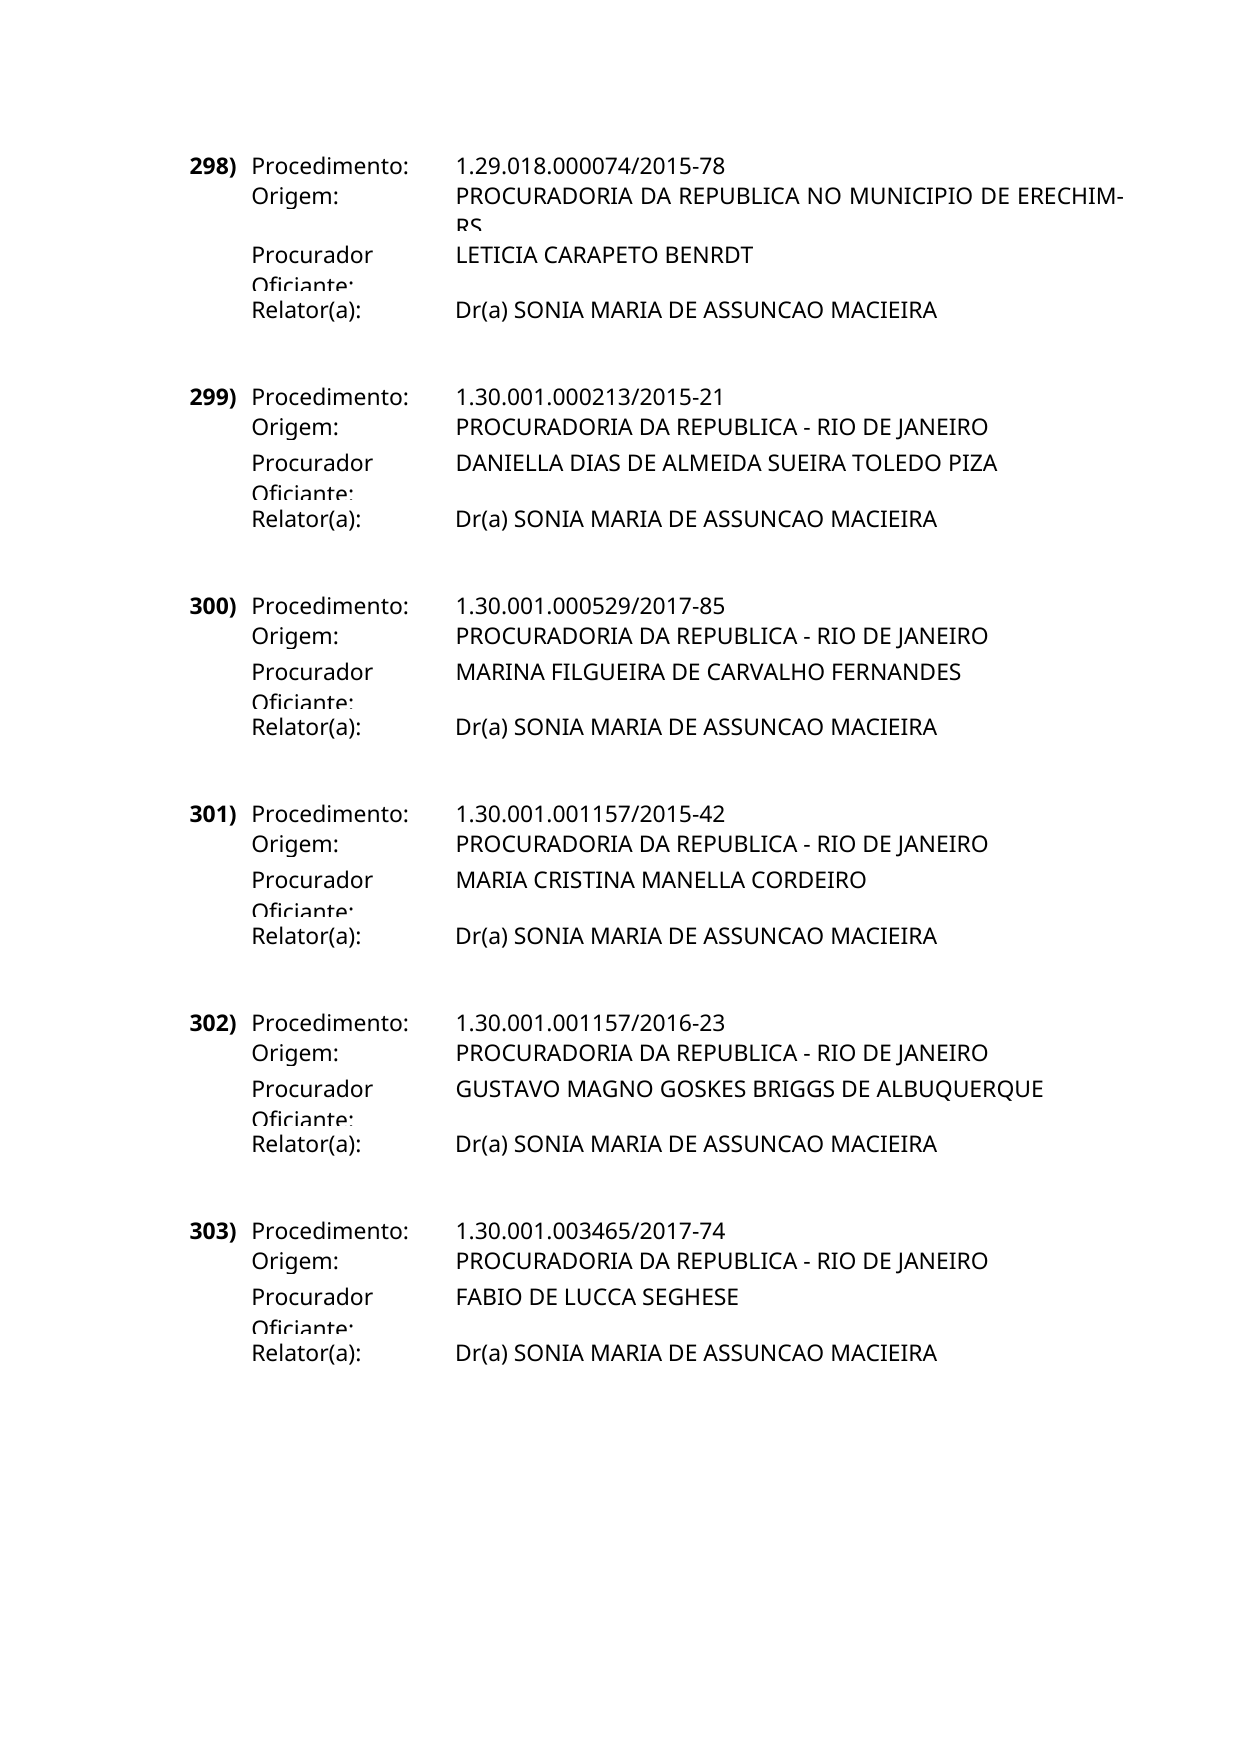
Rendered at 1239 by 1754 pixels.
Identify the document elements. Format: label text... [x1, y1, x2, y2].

table_cell [1125, 1065, 1239, 1073]
table_cell [251, 648, 455, 656]
table_cell [189, 1065, 251, 1073]
table_cell [0, 440, 189, 447]
table_cell [0, 711, 189, 741]
table_cell PROCURADORIA DA REPUBLICA - RIO DE JANEIRO [455, 1245, 1124, 1274]
table_cell [1125, 239, 1239, 289]
table_cell [1125, 150, 1239, 178]
table_cell [1125, 590, 1239, 618]
table_cell 1.29.018.000074/2015-78 [455, 150, 1124, 178]
table_cell [189, 828, 251, 857]
table_cell [251, 209, 455, 231]
table_cell [1125, 711, 1239, 741]
table_cell [0, 1274, 189, 1281]
table_cell Procurador Oficiante: [251, 1073, 455, 1125]
table_cell 1.30.001.003465/2017-74 [455, 1215, 1124, 1244]
table_cell Procedimento: [251, 1007, 455, 1035]
table_cell [189, 1158, 251, 1215]
table_cell [189, 533, 251, 589]
table_cell PROCURADORIA DA REPUBLICA - RIO DE JANEIRO [455, 828, 1124, 857]
table_cell [0, 1073, 189, 1124]
table_cell [0, 503, 189, 533]
table_cell [0, 864, 189, 915]
table_cell FABIO DE LUCCA SEGHESE [455, 1281, 1124, 1332]
table_cell [0, 1128, 189, 1158]
table_cell [0, 294, 189, 324]
table_cell [189, 411, 251, 439]
table_cell [1125, 1281, 1239, 1332]
table_cell Origem: [251, 180, 455, 208]
table_cell [1125, 741, 1239, 798]
table_cell Procedimento: [251, 1215, 455, 1244]
table_header [1125, 0, 1239, 150]
table_cell Procedimento: [251, 798, 455, 827]
table_cell [1125, 209, 1239, 231]
table_cell [0, 656, 189, 707]
table_cell [189, 648, 251, 656]
table_header [189, 0, 251, 150]
table_cell [1125, 828, 1239, 857]
table_cell [189, 1128, 251, 1158]
table_cell [1125, 1073, 1239, 1124]
table_cell [0, 828, 189, 857]
table_cell [189, 440, 251, 447]
table_cell MARINA FILGUEIRA DE CARVALHO FERNANDES [455, 656, 1124, 707]
table_header [0, 0, 189, 150]
table_cell [0, 1337, 189, 1367]
table_header Relator(a): [251, 294, 455, 323]
table_cell Origem: [251, 828, 455, 857]
table_cell 300) [189, 590, 251, 618]
table_cell [1125, 1037, 1239, 1065]
table_header Dr(a) SONIA MARIA DE ASSUNCAO MACIEIRA [455, 1128, 1122, 1157]
table_cell [189, 447, 251, 498]
table_header Dr(a) SONIA MARIA DE ASSUNCAO MACIEIRA [455, 1337, 1122, 1365]
table_cell [1125, 1245, 1239, 1274]
table_cell [0, 324, 189, 381]
table_cell [189, 294, 251, 324]
table_cell [189, 503, 251, 533]
table_cell [0, 741, 189, 798]
table_header Dr(a) SONIA MARIA DE ASSUNCAO MACIEIRA [455, 294, 1122, 323]
table_header Relator(a): [251, 920, 455, 948]
table_cell [1125, 1158, 1239, 1215]
table_header Relator(a): [251, 1128, 455, 1157]
table_cell [455, 231, 1124, 238]
table_cell [189, 864, 251, 915]
table_cell Procedimento: [251, 381, 455, 409]
table_cell [251, 1158, 455, 1215]
table_cell [189, 741, 251, 798]
table_cell [1125, 1215, 1239, 1244]
table_cell [189, 1281, 251, 1332]
table_cell [189, 1337, 251, 1367]
table_cell [189, 231, 251, 238]
table_cell Procedimento: [251, 590, 455, 618]
table_cell [0, 590, 189, 618]
table_cell DANIELLA DIAS DE ALMEIDA SUEIRA TOLEDO PIZA [455, 447, 1124, 498]
table_cell [189, 950, 251, 1007]
table_cell [1125, 324, 1239, 381]
table_cell [1125, 381, 1239, 409]
table_cell [0, 180, 189, 208]
table_cell [1125, 857, 1239, 864]
table_cell [251, 1065, 455, 1073]
table_cell PROCURADORIA DA REPUBLICA - RIO DE JANEIRO [455, 620, 1124, 648]
table_cell [0, 381, 189, 409]
table_cell [189, 1073, 251, 1124]
table_cell [455, 950, 1124, 1007]
table_cell [0, 209, 189, 231]
table_cell [0, 798, 189, 827]
table_cell PROCURADORIA DA REPUBLICA - RIO DE JANEIRO [455, 411, 1124, 439]
table_cell [0, 1037, 189, 1065]
table_cell 1.30.001.001157/2015-42 [455, 798, 1124, 827]
table_cell [189, 620, 251, 648]
table_cell [189, 656, 251, 707]
table_cell [1125, 656, 1239, 707]
table_cell [1125, 950, 1239, 1007]
table_cell LETICIA CARAPETO BENRDT [455, 239, 1124, 289]
table_cell [455, 533, 1124, 589]
table_cell [1125, 1007, 1239, 1035]
table_cell [189, 711, 251, 741]
table_header Relator(a): [251, 1337, 455, 1365]
table_cell [1125, 798, 1239, 827]
table_cell [189, 1274, 251, 1281]
table_cell [1125, 411, 1239, 439]
table_cell [1125, 440, 1239, 447]
table_cell [1125, 533, 1239, 589]
table_header Relator(a): [251, 503, 455, 531]
table_cell 298) [189, 150, 251, 178]
table_header Dr(a) SONIA MARIA DE ASSUNCAO MACIEIRA [455, 503, 1122, 531]
table_cell MARIA CRISTINA MANELLA CORDEIRO [455, 864, 1124, 915]
table_cell [251, 857, 455, 864]
table_cell [1125, 231, 1239, 238]
table_cell [1125, 920, 1239, 950]
table_cell [0, 411, 189, 439]
table_cell Origem: [251, 411, 455, 439]
table_cell Procurador Oficiante: [251, 239, 455, 291]
table_cell 299) [189, 381, 251, 409]
table_cell PROCURADORIA DA REPUBLICA - RIO DE JANEIRO [455, 1037, 1124, 1065]
table_cell Procurador Oficiante: [251, 1281, 455, 1334]
table_cell [0, 648, 189, 656]
table_cell 303) [189, 1215, 251, 1244]
table_cell [1125, 447, 1239, 498]
table_header [251, 0, 455, 150]
table_cell [455, 857, 1124, 864]
table_cell [189, 324, 251, 381]
table_cell Procurador Oficiante: [251, 656, 455, 708]
table_cell Procurador Oficiante: [251, 864, 455, 917]
table_cell [455, 1065, 1124, 1073]
table_cell [251, 440, 455, 447]
table_cell [189, 857, 251, 864]
table_cell [1125, 648, 1239, 656]
table_cell [455, 1158, 1124, 1215]
table_cell [189, 209, 251, 231]
table_cell [189, 239, 251, 289]
table_header Dr(a) SONIA MARIA DE ASSUNCAO MACIEIRA [455, 711, 1122, 740]
table_cell 1.30.001.000213/2015-21 [455, 381, 1124, 409]
table_cell [0, 1007, 189, 1035]
table_cell [251, 1274, 455, 1281]
table_cell Procurador Oficiante: [251, 447, 455, 499]
table_header Relator(a): [251, 711, 455, 740]
table_cell [1125, 503, 1239, 533]
table_cell Procedimento: [251, 150, 455, 178]
table_cell [0, 920, 189, 950]
table_cell Origem: [251, 1245, 455, 1274]
table_cell [189, 180, 251, 208]
table_cell [1125, 1128, 1239, 1158]
table_cell 1.30.001.000529/2017-85 [455, 590, 1124, 618]
table_cell [0, 1158, 189, 1215]
table_header [455, 0, 1124, 150]
table_cell [1125, 620, 1239, 648]
table_cell [0, 239, 189, 289]
table_cell [189, 1245, 251, 1274]
table_cell [455, 440, 1124, 447]
table_cell [1125, 294, 1239, 324]
table_cell [189, 1037, 251, 1065]
table_cell [0, 1215, 189, 1244]
table_cell [0, 950, 189, 1007]
table_cell [251, 231, 455, 238]
table_cell 1.30.001.001157/2016-23 [455, 1007, 1124, 1035]
table_cell [0, 533, 189, 589]
table_cell [0, 150, 189, 178]
table_cell Origem: [251, 620, 455, 648]
table_cell [1125, 864, 1239, 915]
table_cell [0, 857, 189, 864]
table_cell [455, 741, 1124, 798]
table_cell PROCURADORIA DA REPUBLICA NO MUNICIPIO DE ERECHIM-RS [455, 180, 1124, 231]
table_cell [1125, 180, 1239, 208]
table_cell [0, 231, 189, 238]
table_cell [251, 741, 455, 798]
table_cell [455, 648, 1124, 656]
table_cell Origem: [251, 1037, 455, 1065]
table_cell [0, 620, 189, 648]
table_cell [251, 950, 455, 1007]
table_cell [251, 533, 455, 589]
table_cell 301) [189, 798, 251, 827]
table_cell 302) [189, 1007, 251, 1035]
table_cell [0, 1065, 189, 1073]
table_cell [0, 447, 189, 498]
table_cell [0, 1245, 189, 1274]
table_cell [1125, 1274, 1239, 1281]
table_cell [251, 324, 455, 381]
table_cell [189, 920, 251, 950]
table_cell [455, 324, 1124, 381]
table_cell [455, 1274, 1124, 1281]
table_cell GUSTAVO MAGNO GOSKES BRIGGS DE ALBUQUERQUE [455, 1073, 1124, 1124]
table_cell [0, 1281, 189, 1332]
table_cell [1125, 1337, 1239, 1367]
table_header Dr(a) SONIA MARIA DE ASSUNCAO MACIEIRA [455, 920, 1122, 948]
